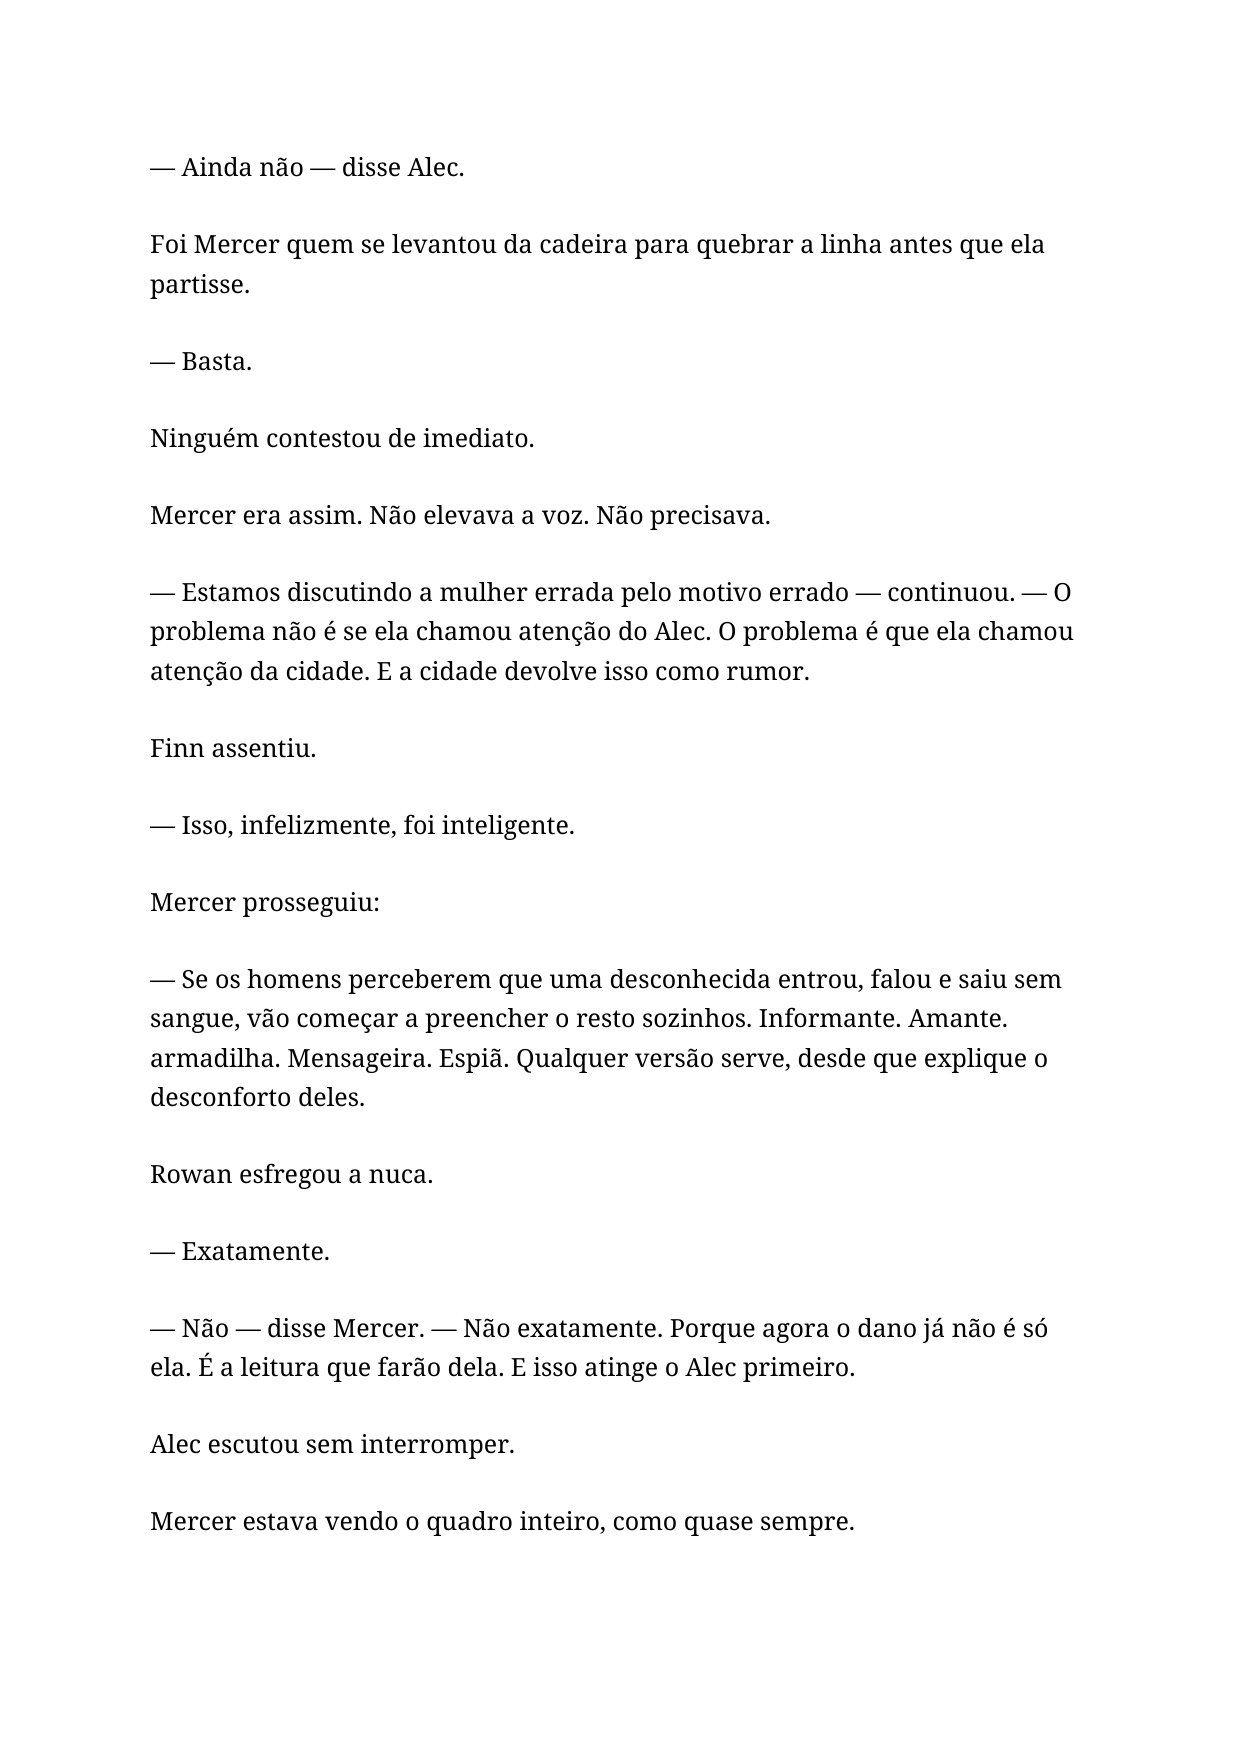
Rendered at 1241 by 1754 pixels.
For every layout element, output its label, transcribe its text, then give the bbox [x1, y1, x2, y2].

text Rowan esfregou a nuca. [150, 1157, 1090, 1191]
text Ninguém contestou de imediato. [150, 420, 1090, 454]
text Mercer prosseguiu: [150, 884, 1090, 918]
text Mercer estava vendo o quadro inteiro, como quase sempre. [150, 1504, 1090, 1538]
text — Não — disse Mercer. — Não exatamente. Porque agora o dano já não é só ela. É a leitura que farão dela. E isso atinge o Alec primeiro. [150, 1311, 1090, 1384]
text Mercer era assim. Não elevava a voz. Não precisava. [150, 497, 1090, 531]
text — Exatamente. [150, 1234, 1090, 1268]
text Finn assentiu. [150, 730, 1090, 764]
text — Isso, infelizmente, foi inteligente. [150, 807, 1090, 841]
text — Estamos discutindo a mulher errada pelo motivo errado — continuou. — O problema não é se ela chamou atenção do Alec. O problema é que ela chamou atenção da cidade. E a cidade devolve isso como rumor. [150, 574, 1090, 687]
text — Basta. [150, 343, 1090, 377]
text Alec escutou sem interromper. [150, 1427, 1090, 1461]
text — Ainda não — disse Alec. [150, 150, 1090, 184]
text — Se os homens perceberem que uma desconhecida entrou, falou e saiu sem sangue, vão começar a preencher o resto sozinhos. Informante. Amante. armadilha. Mensageira. Espiã. Qualquer versão serve, desde que explique o desconforto deles. [150, 961, 1090, 1114]
text Foi Mercer quem se levantou da cadeira para quebrar a linha antes que ela partisse. [150, 227, 1090, 301]
